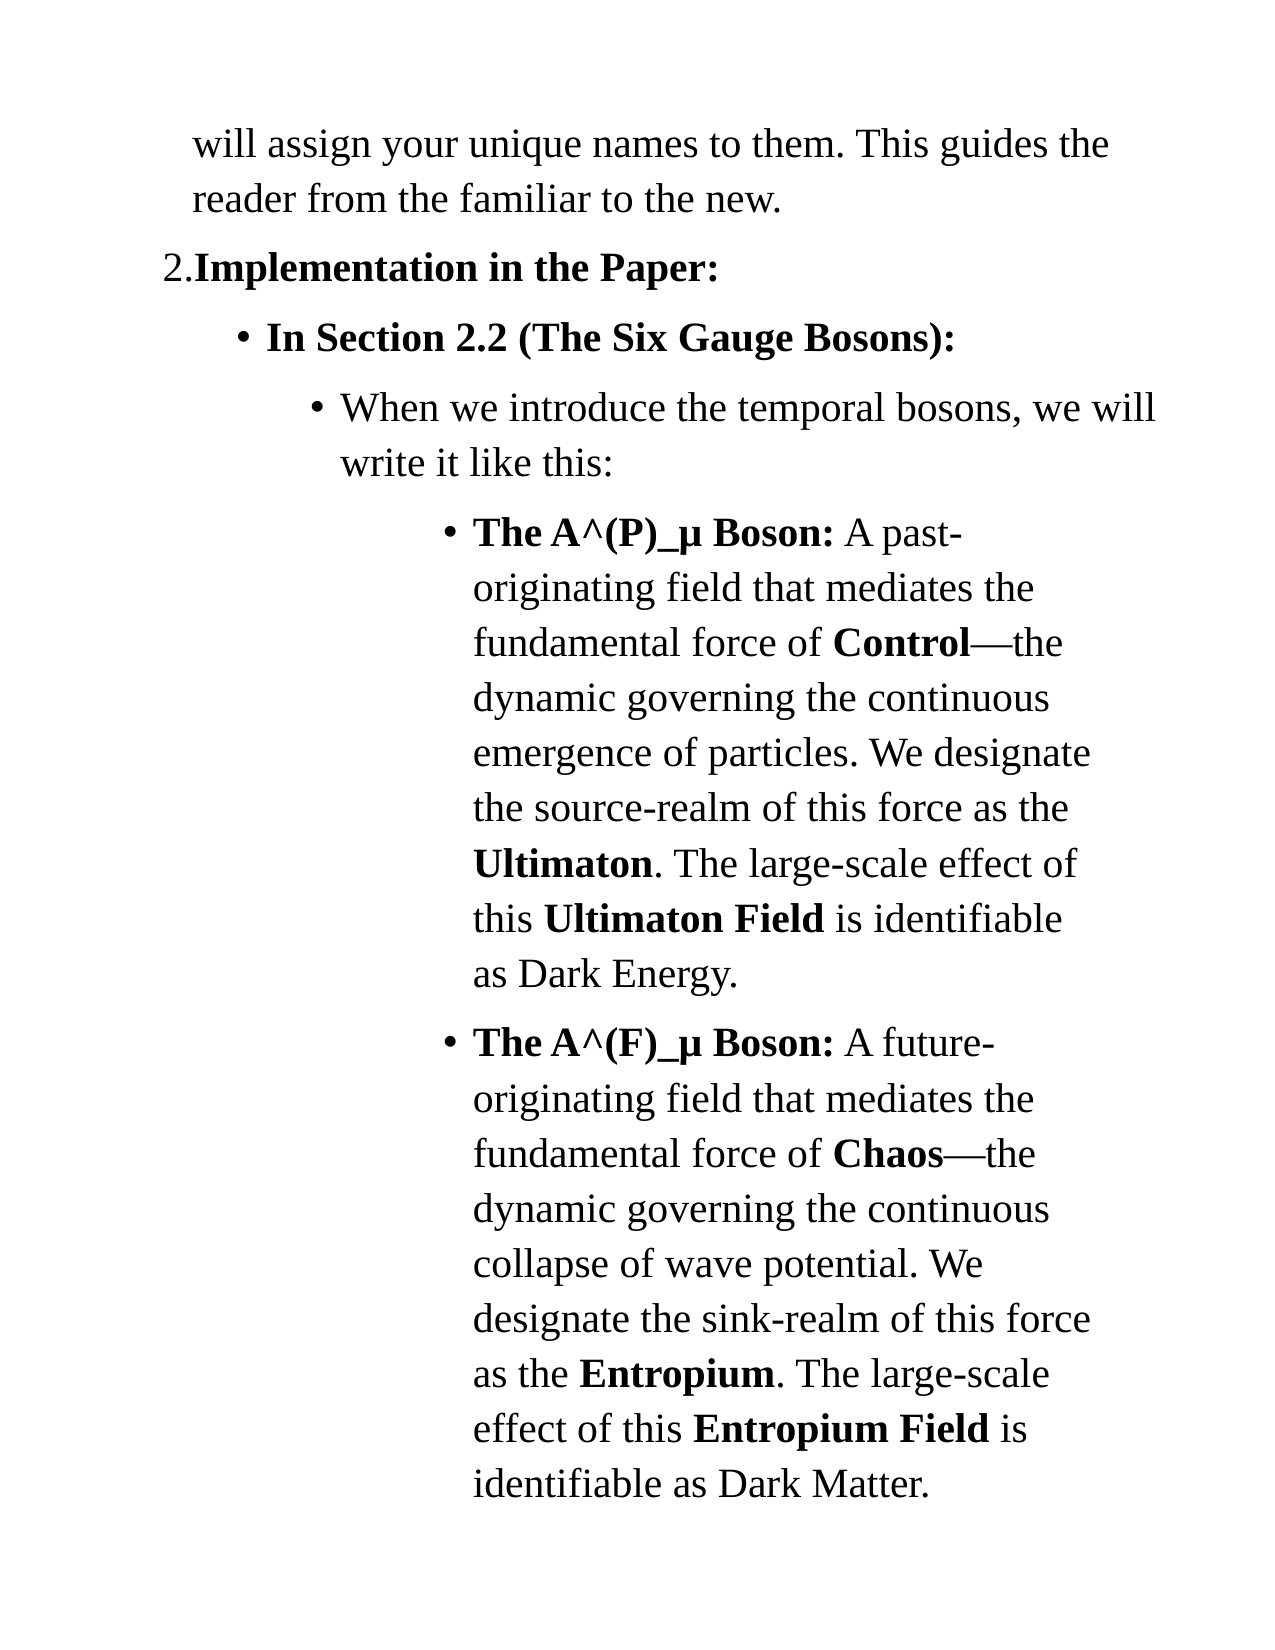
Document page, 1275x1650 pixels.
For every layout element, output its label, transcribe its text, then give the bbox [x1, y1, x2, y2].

list In Section 2.2 (The Six Gauge Bosons): [236, 313, 1157, 361]
list The A^(P)_μ Boson: A past-originating field that mediates the fundamental force of Control—the dynamic governing the continuous emergence of particles. We designate the source-realm of this force as the Ultimaton. The large-scale effect of this Ultimaton Field is identifiable as Dark Energy. [443, 507, 1098, 996]
list The A^(F)_μ Boson: A future-originating field that mediates the fundamental force of Chaos—the dynamic governing the continuous collapse of wave potential. We designate the sink-realm of this force as the Entropium. The large-scale effect of this Entropium Field is identifiable as Dark Matter. [443, 1018, 1098, 1507]
list When we introduce the temporal bosons, we will write it like this: [310, 382, 1157, 486]
list Implementation in the Paper: [162, 243, 1157, 291]
list will assign your unique names to them. This guides the reader from the familiar to the new. [162, 118, 1157, 221]
